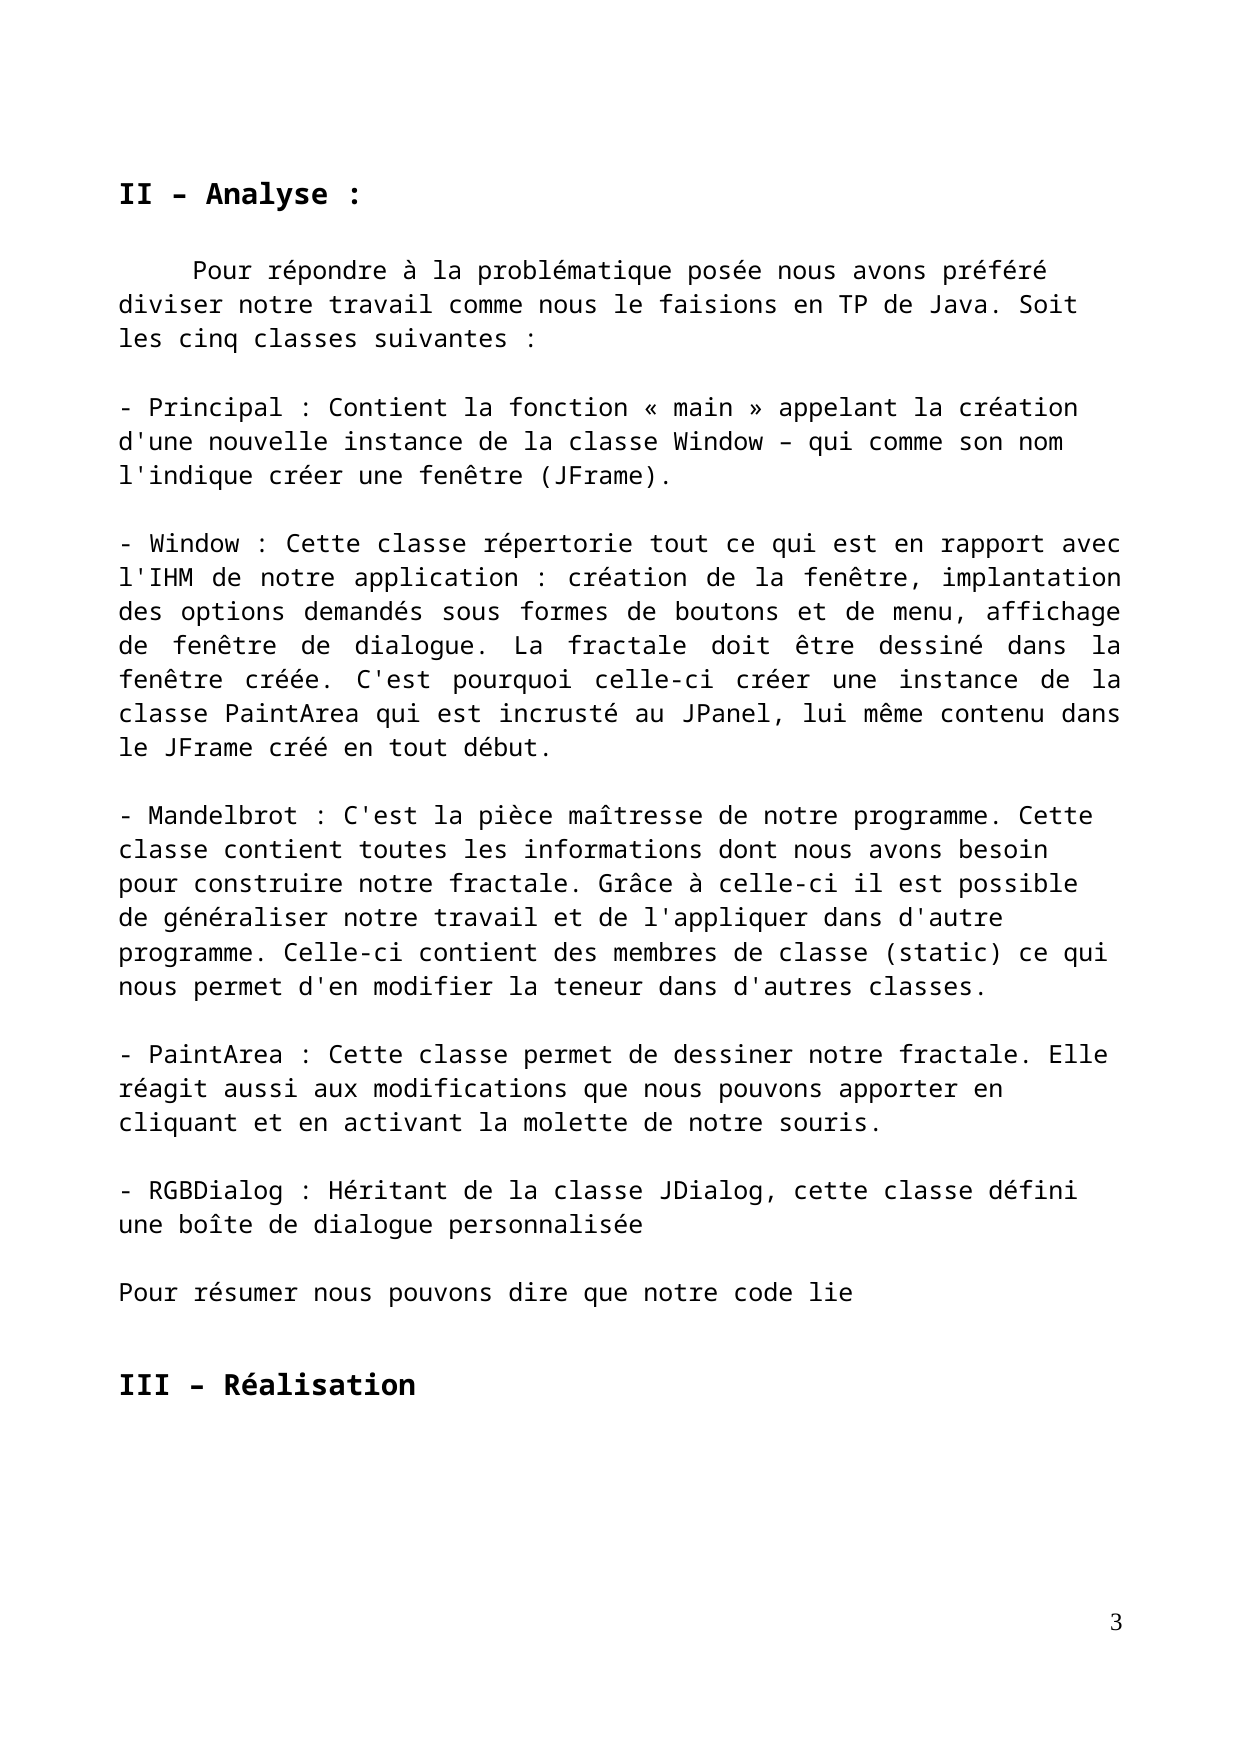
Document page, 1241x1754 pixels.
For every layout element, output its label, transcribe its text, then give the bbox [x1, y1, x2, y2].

text - Mandelbrot : C'est la pièce maîtresse de notre programme. Cette classe contient toutes les informations dont nous avons besoin pour construire notre fractale. Grâce à celle-ci il est possible de généraliser notre travail et de l'appliquer dans d'autre programme. Celle-ci contient des membres de classe (static) ce qui nous permet d'en modifier la teneur dans d'autres classes. [118, 798, 1122, 1002]
text II – Analyse : [118, 173, 1122, 213]
text - RGBDialog : Héritant de la classe JDialog, cette classe défini une boîte de dialogue personnalisée [118, 1173, 1122, 1241]
text Pour répondre à la problématique posée nous avons préféré diviser notre travail comme nous le faisions en TP de Java. Soit les cinq classes suivantes : [118, 253, 1122, 355]
text - PaintArea : Cette classe permet de dessiner notre fractale. Elle réagit aussi aux modifications que nous pouvons apporter en cliquant et en activant la molette de notre souris. [118, 1036, 1122, 1138]
text - Window : Cette classe répertorie tout ce qui est en rapport avec l'IHM de notre application : création de la fenêtre, implantation des options demandés sous formes de boutons et de menu, affichage de fenêtre de dialogue. La fractale doit être dessiné dans la fenêtre créée. C'est pourquoi celle-ci créer une instance de la classe PaintArea qui est incrusté au JPanel, lui même contenu dans le JFrame créé en tout début. [118, 525, 1122, 764]
text III – Réalisation [118, 1364, 1122, 1404]
text - Principal : Contient la fonction « main » appelant la création d'une nouvelle instance de la classe Window – qui comme son nom l'indique créer une fenêtre (JFrame). [118, 389, 1122, 491]
text Pour résumer nous pouvons dire que notre code lie [118, 1275, 1122, 1309]
